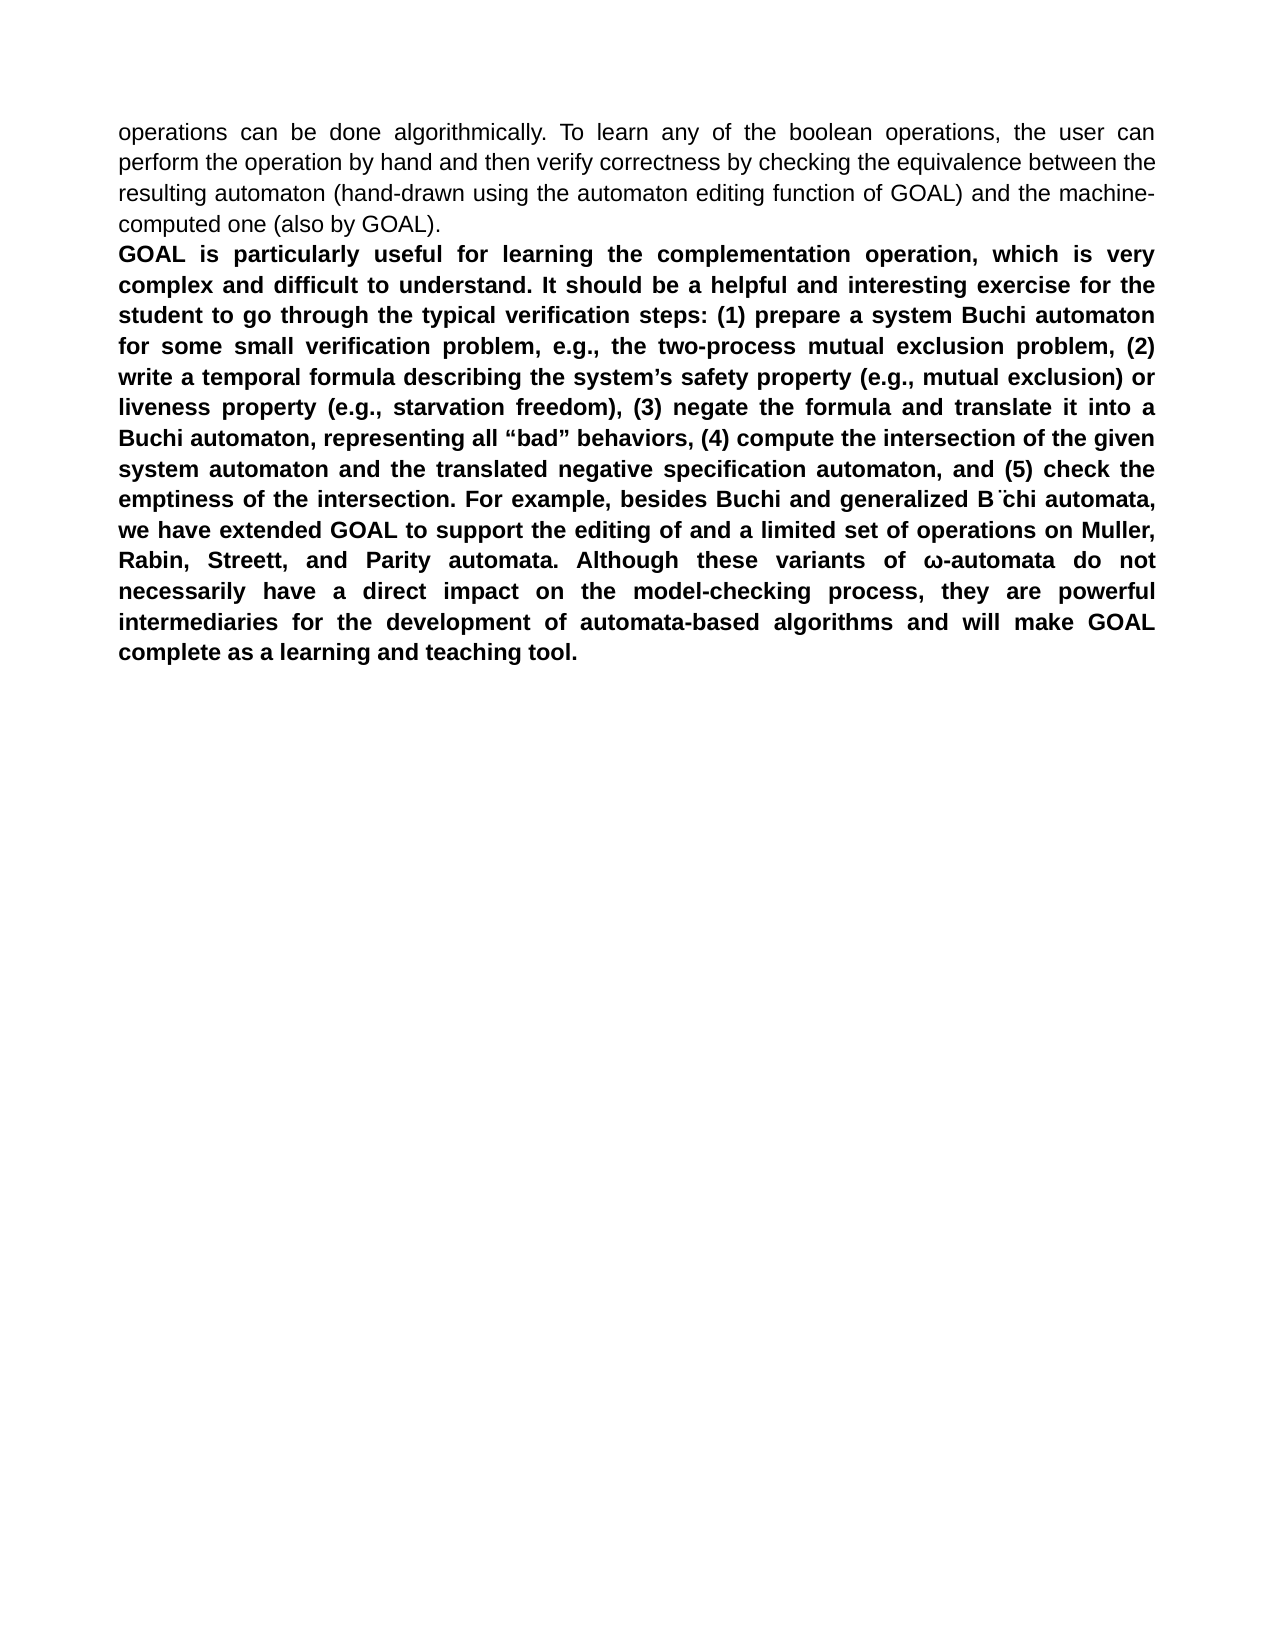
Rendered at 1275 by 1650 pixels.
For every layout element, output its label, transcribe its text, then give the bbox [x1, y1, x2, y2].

text operations can be done algorithmically. To learn any of the boolean operations, the user can perform the operation by hand and then verify correctness by checking the equivalence between the resulting automaton (hand-drawn using the automaton editing function of GOAL) and the machine-computed one (also by GOAL). [118, 118, 1157, 237]
text GOAL is particularly useful for learning the complementation operation, which is very complex and difficult to understand. It should be a helpful and interesting exercise for the student to go through the typical verification steps: (1) prepare a system Buchi automaton for some small verification problem, e.g., the two-process mutual exclusion problem, (2) write a temporal formula describing the system’s safety property (e.g., mutual exclusion) or liveness property (e.g., starvation freedom), (3) negate the formula and translate it into a Buchi automaton, representing all “bad” behaviors, (4) compute the intersection of the given system automaton and the translated negative specification automaton, and (5) check the emptiness of the intersection. For example, besides Buchi and generalized B ̈chi automata, we have extended GOAL to support the editing of and a limited set of operations on Muller, Rabin, Streett, and Parity automata. Although these variants of ω-automata do not necessarily have a direct impact on the model-checking process, they are powerful intermediaries for the development of automata-based algorithms and will make GOAL complete as a learning and teaching tool. [118, 241, 1157, 666]
